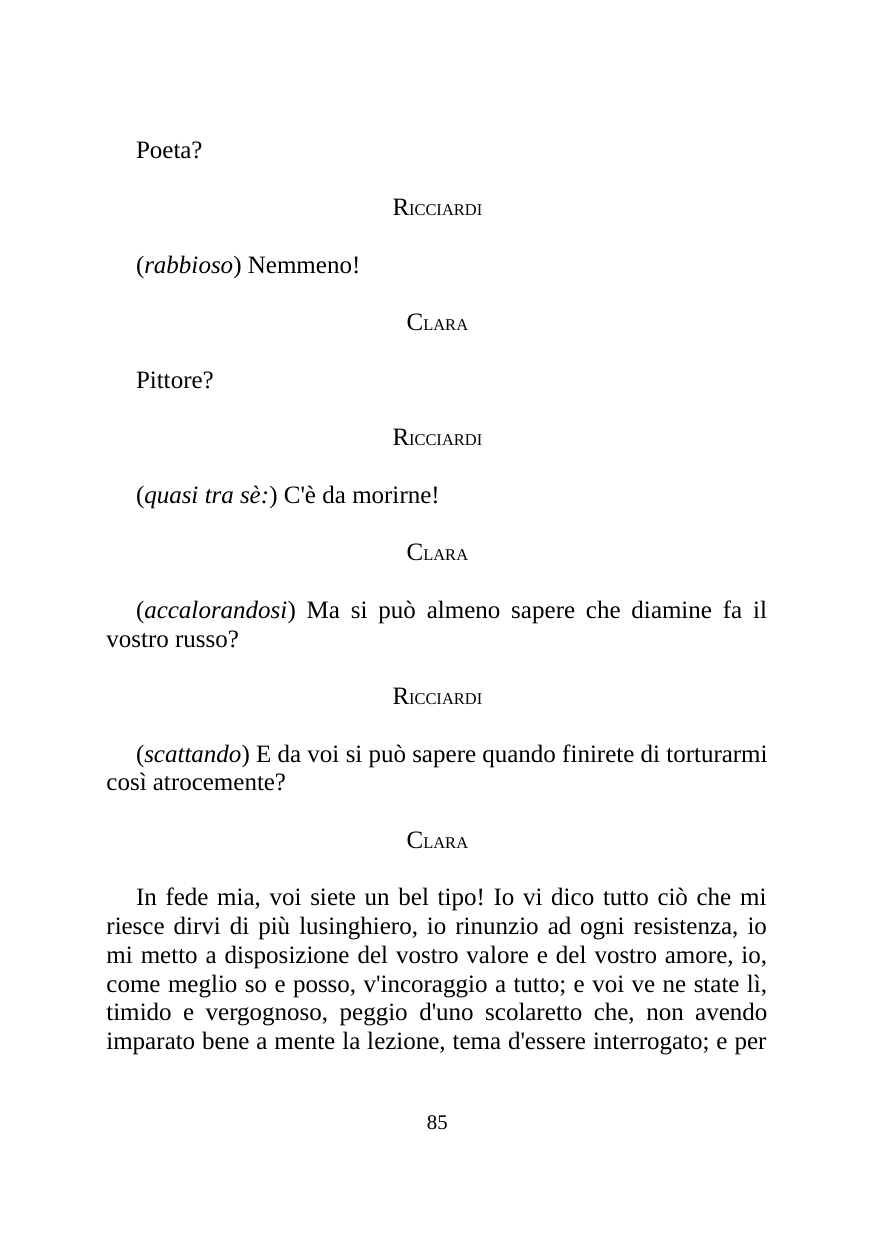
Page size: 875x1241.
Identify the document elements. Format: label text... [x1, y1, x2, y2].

text Clara [106, 307, 768, 336]
text Pittore? [106, 365, 768, 394]
text Clara [106, 825, 768, 854]
text Ricciardi [106, 681, 768, 710]
text Clara [106, 537, 768, 566]
text (scattando) E da voi si può sapere quando finirete di torturarmi così atrocemente? [106, 739, 768, 796]
text Ricciardi [106, 192, 768, 221]
text (quasi tra sè:) C'è da morirne! [106, 480, 768, 509]
text Ricciardi [106, 422, 768, 451]
text In fede mia, voi siete un bel tipo! Io vi dico tutto ciò che mi riesce dirvi di più lusinghiero, io rinunzio ad ogni resistenza, io mi metto a disposizione del vostro valore e del vostro amore, io, come meglio so e posso, v'incoraggio a tutto; e voi ve ne state lì, timido e vergognoso, peggio d'uno scolaretto che, non avendo imparato bene a mente la lezione, tema d'essere interrogato; e per [106, 882, 768, 1055]
text Poeta? [106, 135, 768, 164]
text (accalorandosi) Ma si può almeno sapere che diamine fa il vostro russo? [106, 595, 768, 652]
text (rabbioso) Nemmeno! [106, 250, 768, 279]
